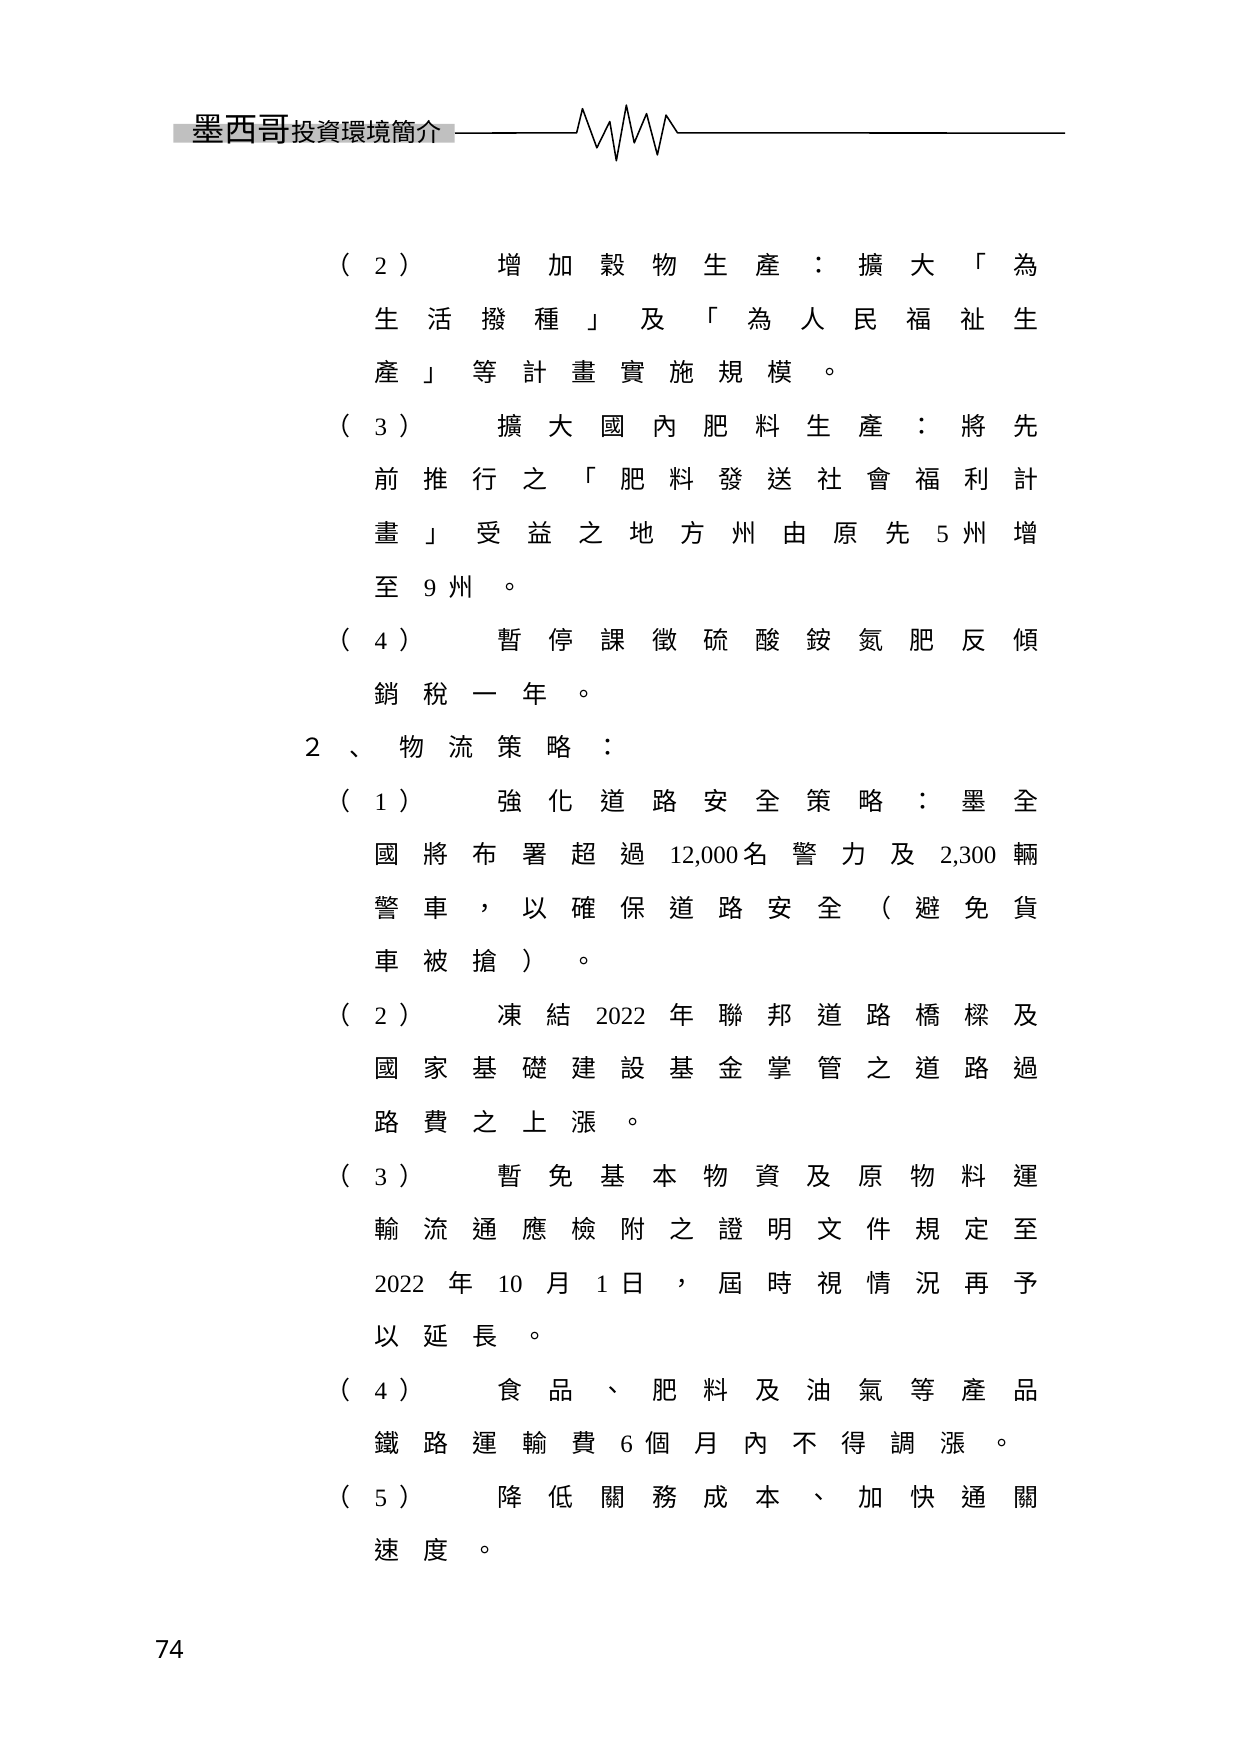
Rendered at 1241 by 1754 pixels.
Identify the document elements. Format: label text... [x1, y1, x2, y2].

text ２、物流策略： [276, 719, 1063, 773]
text （5） 降低關務成本、加快通關速度。 [301, 1469, 1063, 1576]
text （3） 擴大國內肥料生產：將先前推行之「肥料發送社會福利計畫」受益之地方州由原先5州增至9州。 [301, 398, 1063, 612]
text （2） 凍結2022年聯邦道路橋樑及國家基礎建設基金掌管之道路過路費之上漲。 [301, 987, 1063, 1147]
text （1） 強化道路安全策略：墨全國將布署超過12,000名警力及2,300輛警車，以確保道路安全（避免貨車被搶）。 [301, 773, 1063, 987]
text （4） 暫停課徵硫酸銨氮肥反傾銷稅一年。 [301, 612, 1063, 719]
text （2） 增加穀物生產：擴大「為生活撥種」及「為人民福祉生產」等計畫實施規模。 [301, 237, 1063, 398]
text （3） 暫免基本物資及原物料運輸流通應檢附之證明文件規定至2022年10月1日，屆時視情況再予以延長。 [301, 1147, 1063, 1362]
text （4） 食品、肥料及油氣等產品鐵路運輸費6個月內不得調漲。 [301, 1362, 1063, 1469]
